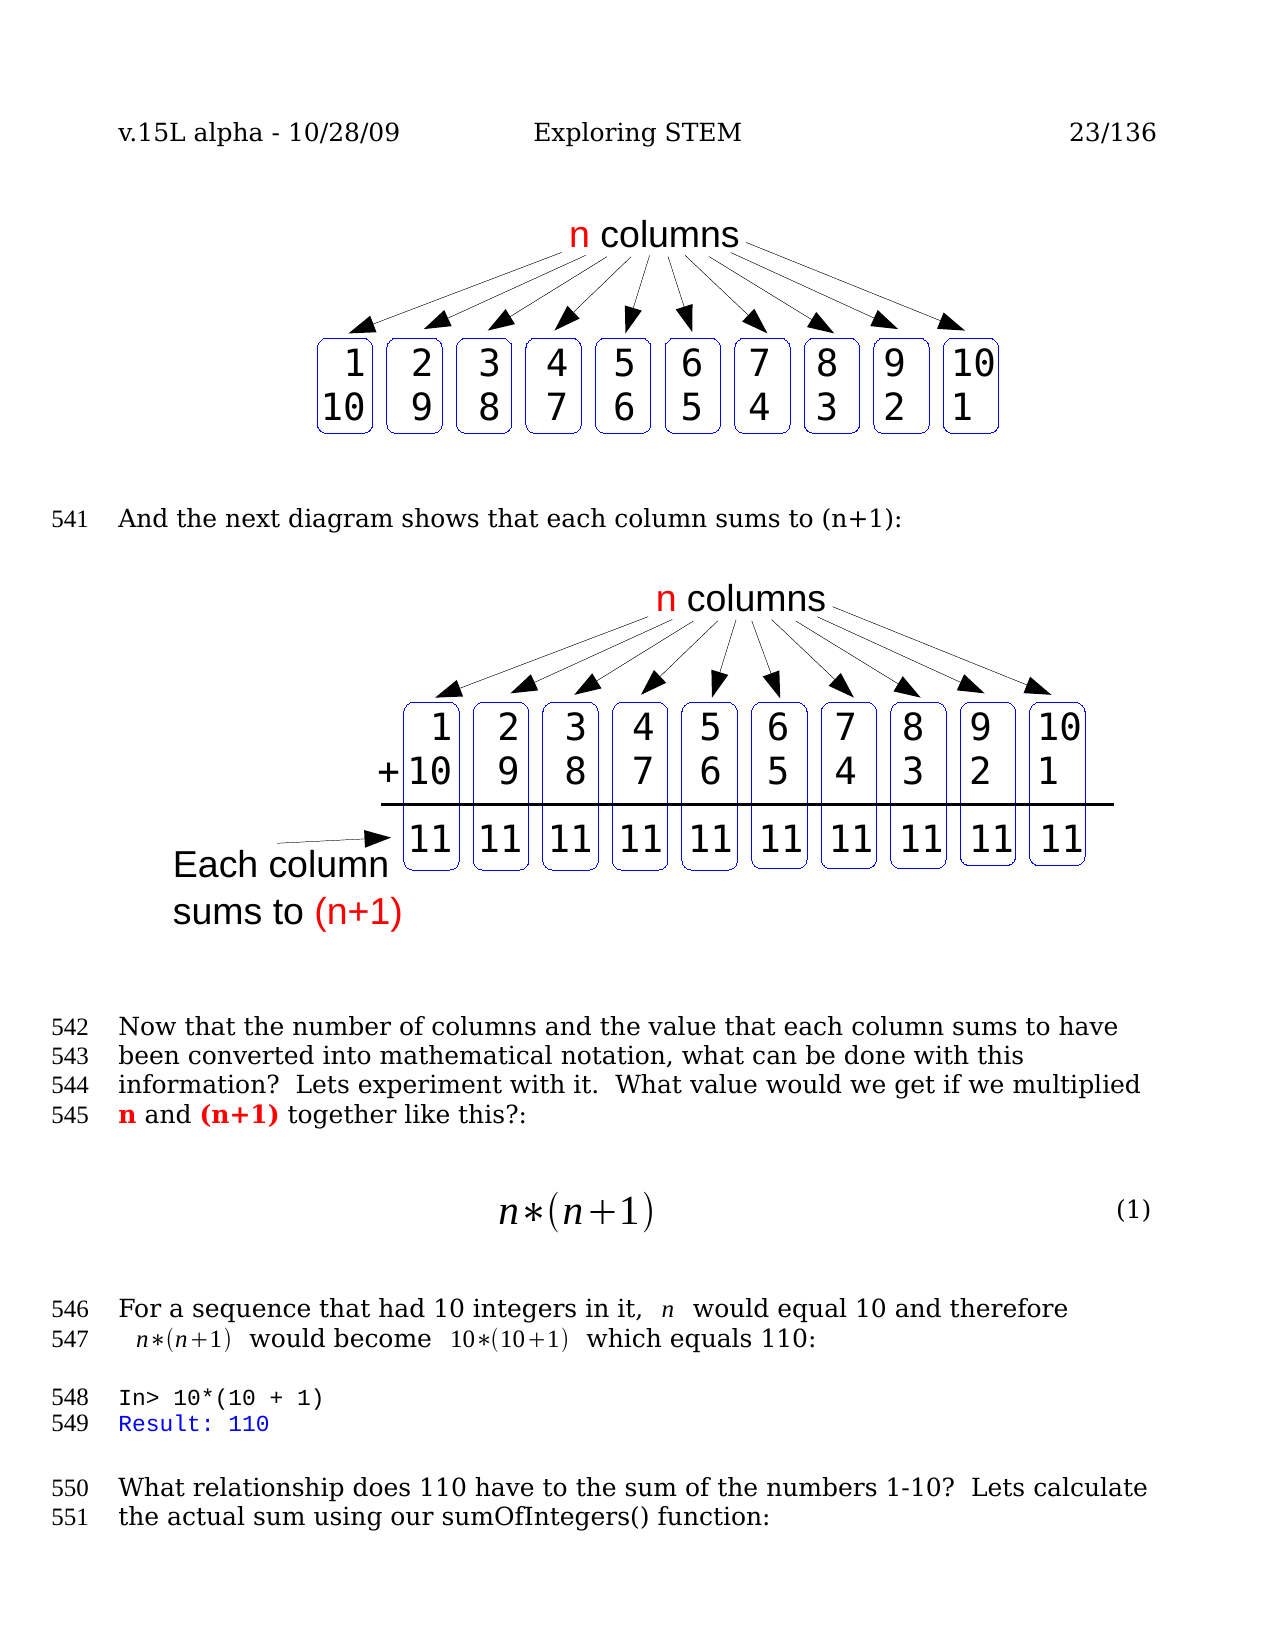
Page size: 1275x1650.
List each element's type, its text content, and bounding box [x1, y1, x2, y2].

table_header [118, 1180, 1041, 1241]
text What relationship does 110 have to the sum of the numbers 1-10? Lets calculate the actual sum using our sumOfIntegers() function: [118, 1473, 1157, 1531]
text And the next diagram shows that each column sums to (n+1): [118, 504, 1157, 533]
table_header (1) [1041, 1180, 1157, 1241]
text For a sequence that had 10 integers in it,would equal 10 and thereforewould becomewhich equals 110: [118, 1294, 1157, 1354]
text In> 10*(10 + 1) [118, 1386, 1157, 1412]
text Result: 110 [118, 1412, 1157, 1438]
text Now that the number of columns and the value that each column sums to have been converted into mathematical notation, what can be done with this information? Lets experiment with it. What value would we get if we multiplied n and (n+1) together like this?: [118, 1012, 1157, 1129]
